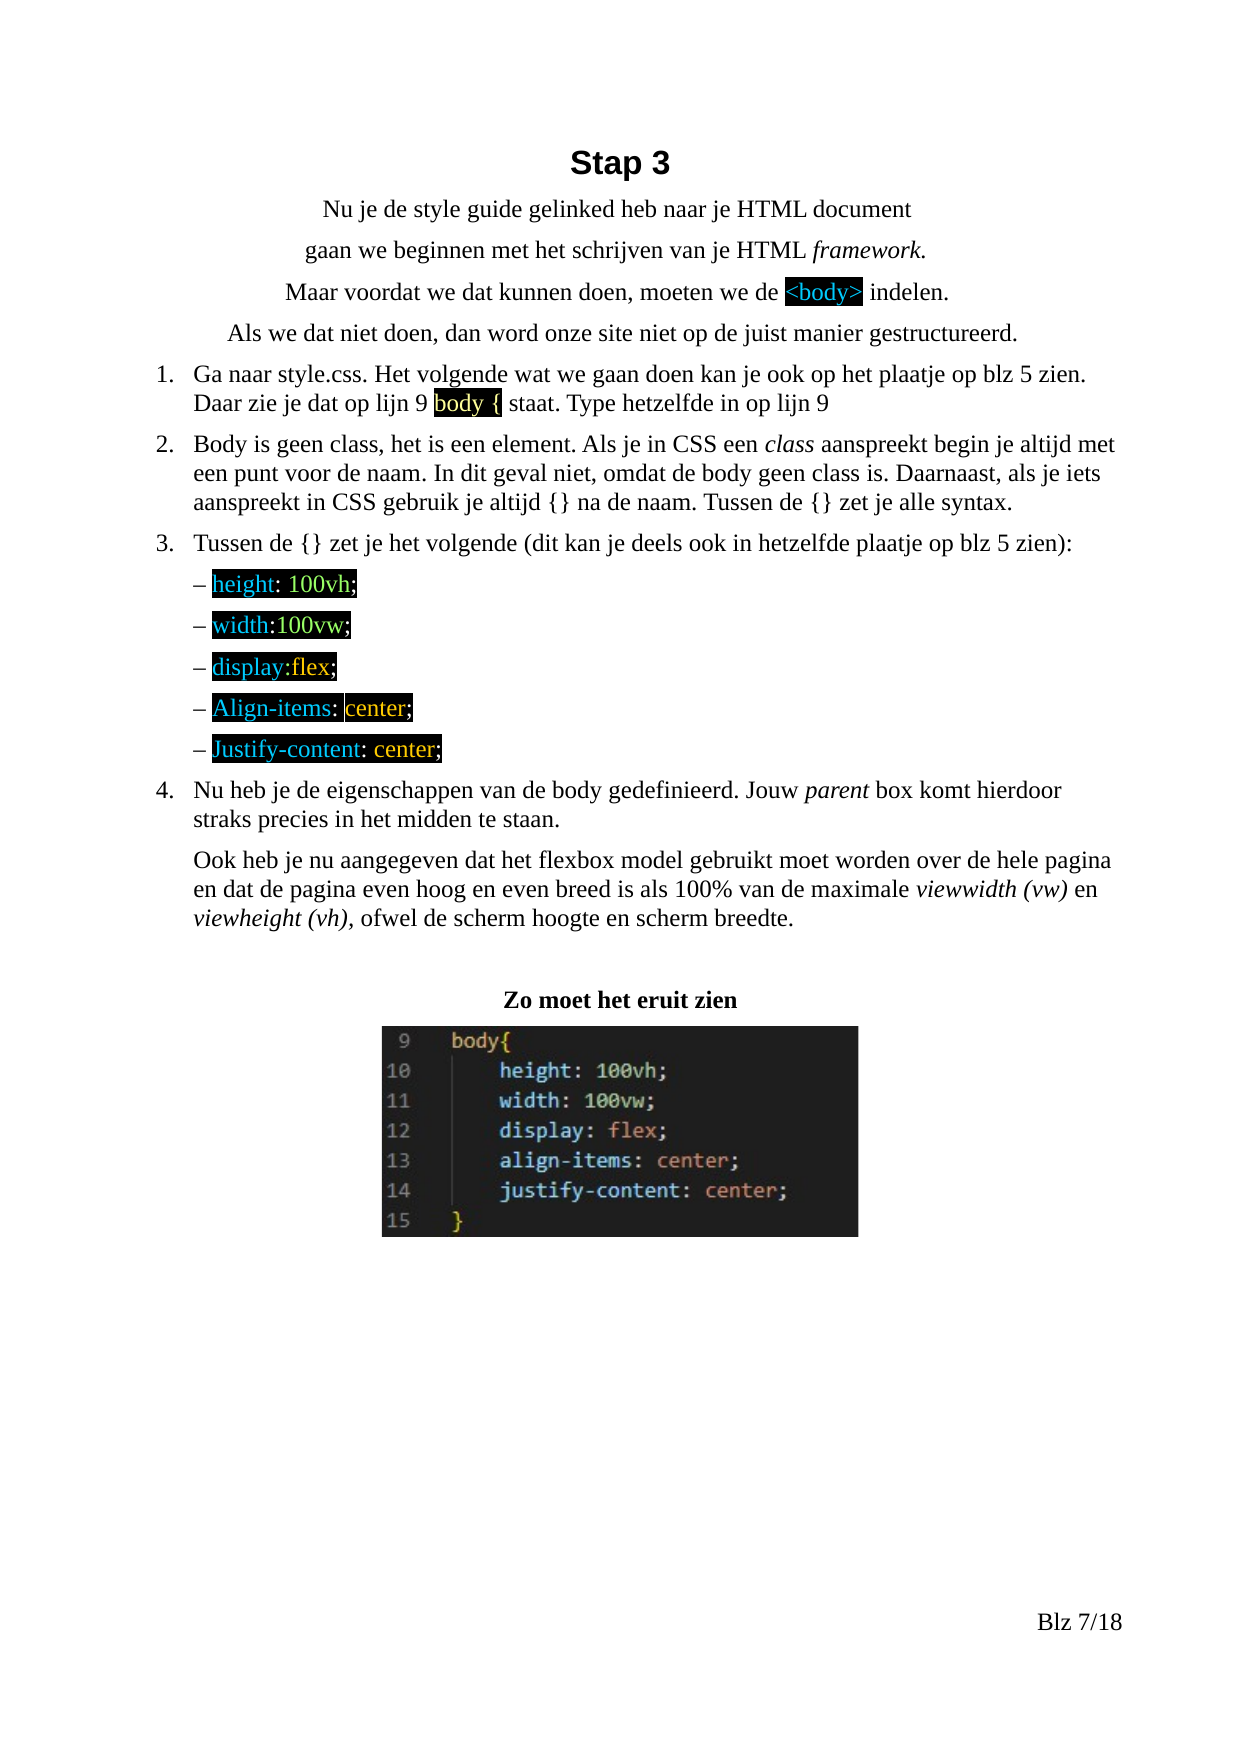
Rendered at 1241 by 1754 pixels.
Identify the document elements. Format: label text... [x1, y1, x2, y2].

list – height: 100vh; [156, 569, 1122, 598]
list – width:100vw; [156, 611, 1122, 639]
text gaan we beginnen met het schrijven van je HTML framework. [118, 236, 1122, 264]
text Zo moet het eruit zien [118, 986, 1122, 1014]
list Body is geen class, het is een element. Als je in CSS een class aanspreekt begin je altijd met een punt voor de naam. In dit geval niet, omdat de body geen class is. Daarnaast, als je iets aanspreekt in CSS gebruik je altijd {} na de naam. Tussen de {} zet je alle syntax. [156, 429, 1122, 516]
list – Justify-content: center; [156, 734, 1122, 763]
subtitle Stap 3 [118, 143, 1122, 182]
text Maar voordat we dat kunnen doen, moeten we de <body> indelen. [118, 277, 1122, 306]
text Als we dat niet doen, dan word onze site niet op de juist manier gestructureerd. [118, 318, 1122, 347]
list Nu heb je de eigenschappen van de body gedefinieerd. Jouw parent box komt hierdoor straks precies in het midden te staan. [156, 776, 1122, 833]
list Ga naar style.css. Het volgende wat we gaan doen kan je ook op het plaatje op blz 5 zien. Daar zie je dat op lijn 9 body { staat. Type hetzelfde in op lijn 9 [156, 359, 1122, 417]
list – display:flex; [156, 652, 1122, 681]
list Tussen de {} zet je het volgende (dit kan je deels ook in hetzelfde plaatje op blz 5 zien): [156, 528, 1122, 557]
list Ook heb je nu aangegeven dat het flexbox model gebruikt moet worden over de hele pagina en dat de pagina even hoog en even breed is als 100% van de maximale viewwidth (vw) en viewheight (vh), ofwel de scherm hoogte en scherm breedte. [156, 846, 1122, 932]
text Nu je de style guide gelinked heb naar je HTML document [118, 194, 1122, 223]
list – Align-items: center; [156, 693, 1122, 722]
picture [381, 1026, 859, 1237]
